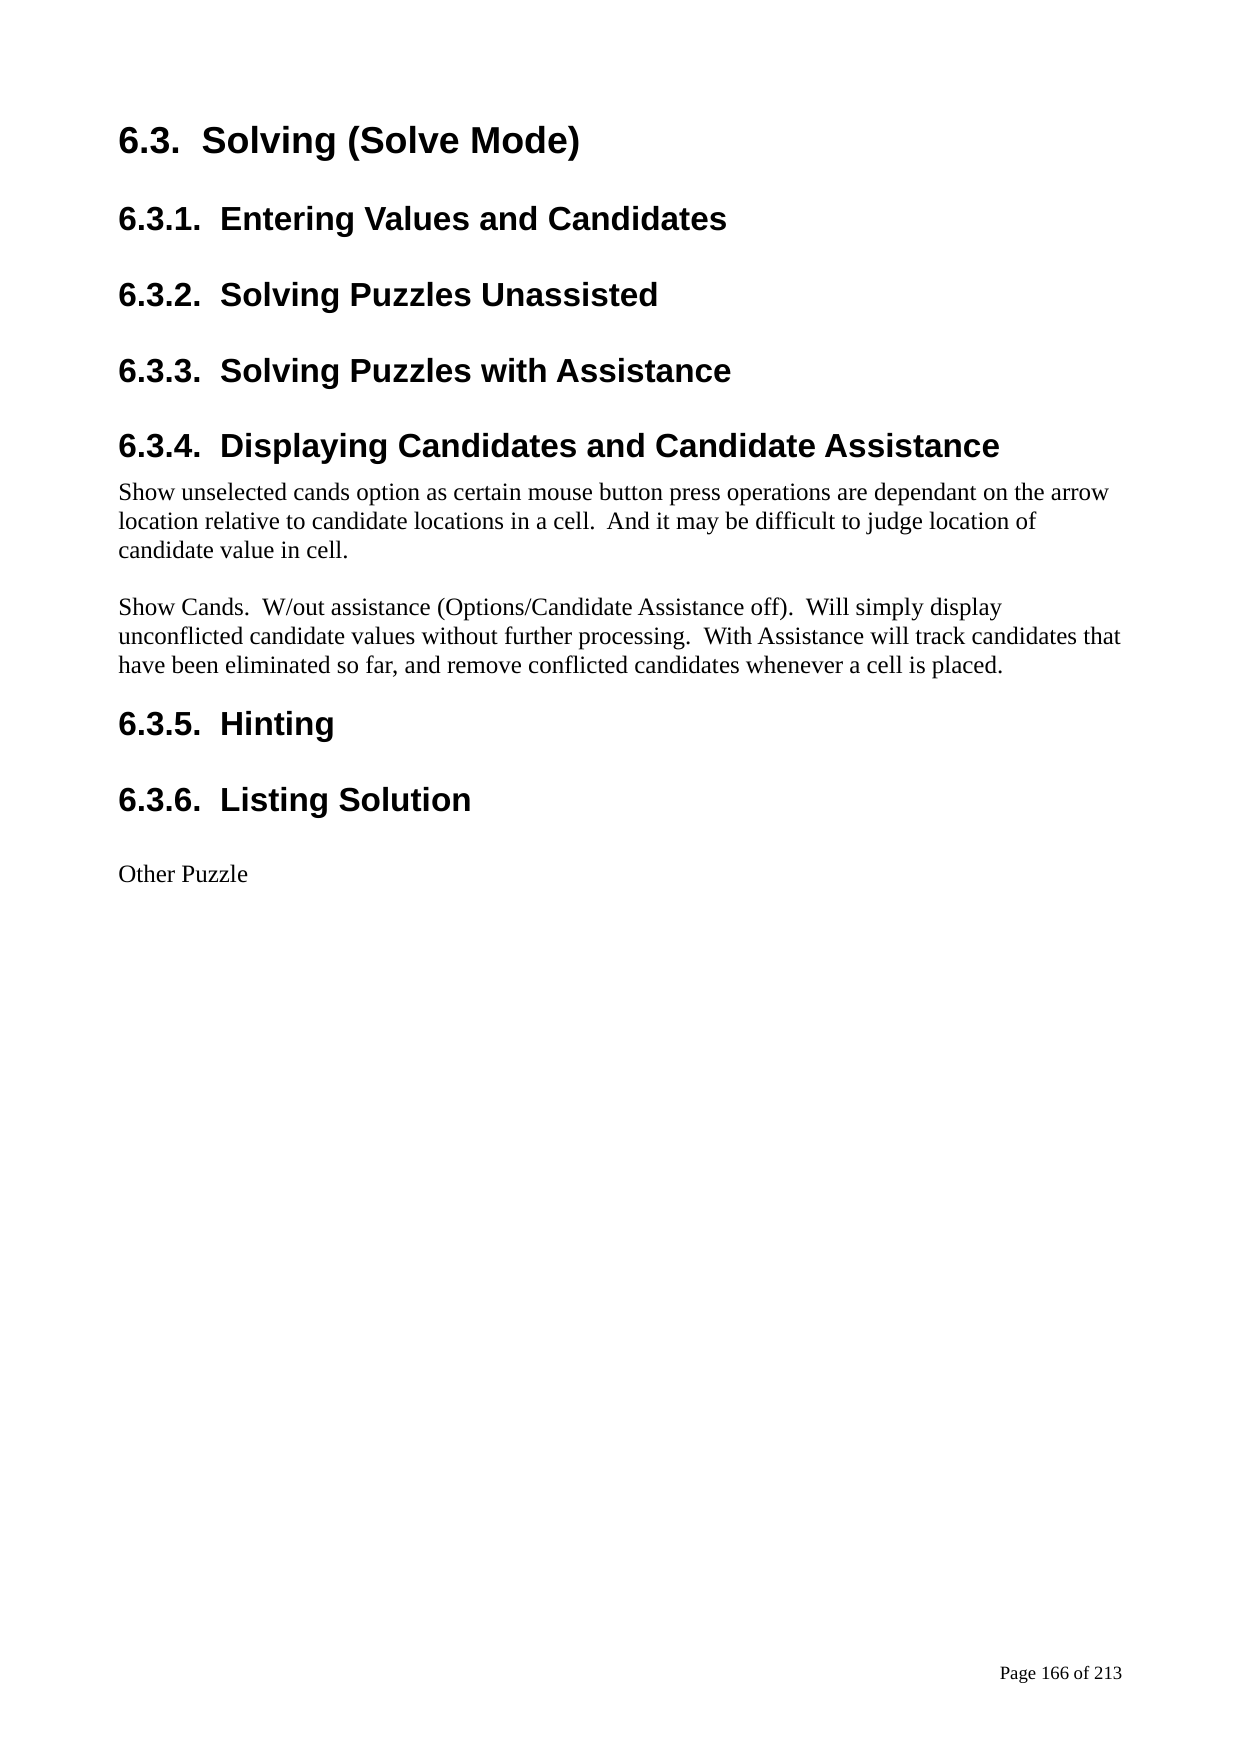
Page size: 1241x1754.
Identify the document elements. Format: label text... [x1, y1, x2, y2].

subtitle Solving Puzzles Unassisted [118, 275, 1122, 313]
subtitle Displaying Candidates and Candidate Assistance [118, 427, 1122, 465]
text Show Cands. W/out assistance (Options/Candidate Assistance off). Will simply display unconflicted candidate values without further processing. With Assistance will track candidates that have been eliminated so far, and remove conflicted candidates whenever a cell is placed. [118, 592, 1122, 679]
subtitle Listing Solution [118, 780, 1122, 818]
subtitle Solving (Solve Mode) [118, 118, 1122, 161]
text Other Puzzle [118, 859, 1122, 888]
subtitle Hinting [118, 704, 1122, 742]
subtitle Solving Puzzles with Assistance [118, 351, 1122, 389]
text Show unselected cands option as certain mouse button press operations are dependant on the arrow location relative to candidate locations in a cell. And it may be difficult to judge location of candidate value in cell. [118, 477, 1122, 564]
subtitle Entering Values and Candidates [118, 199, 1122, 237]
